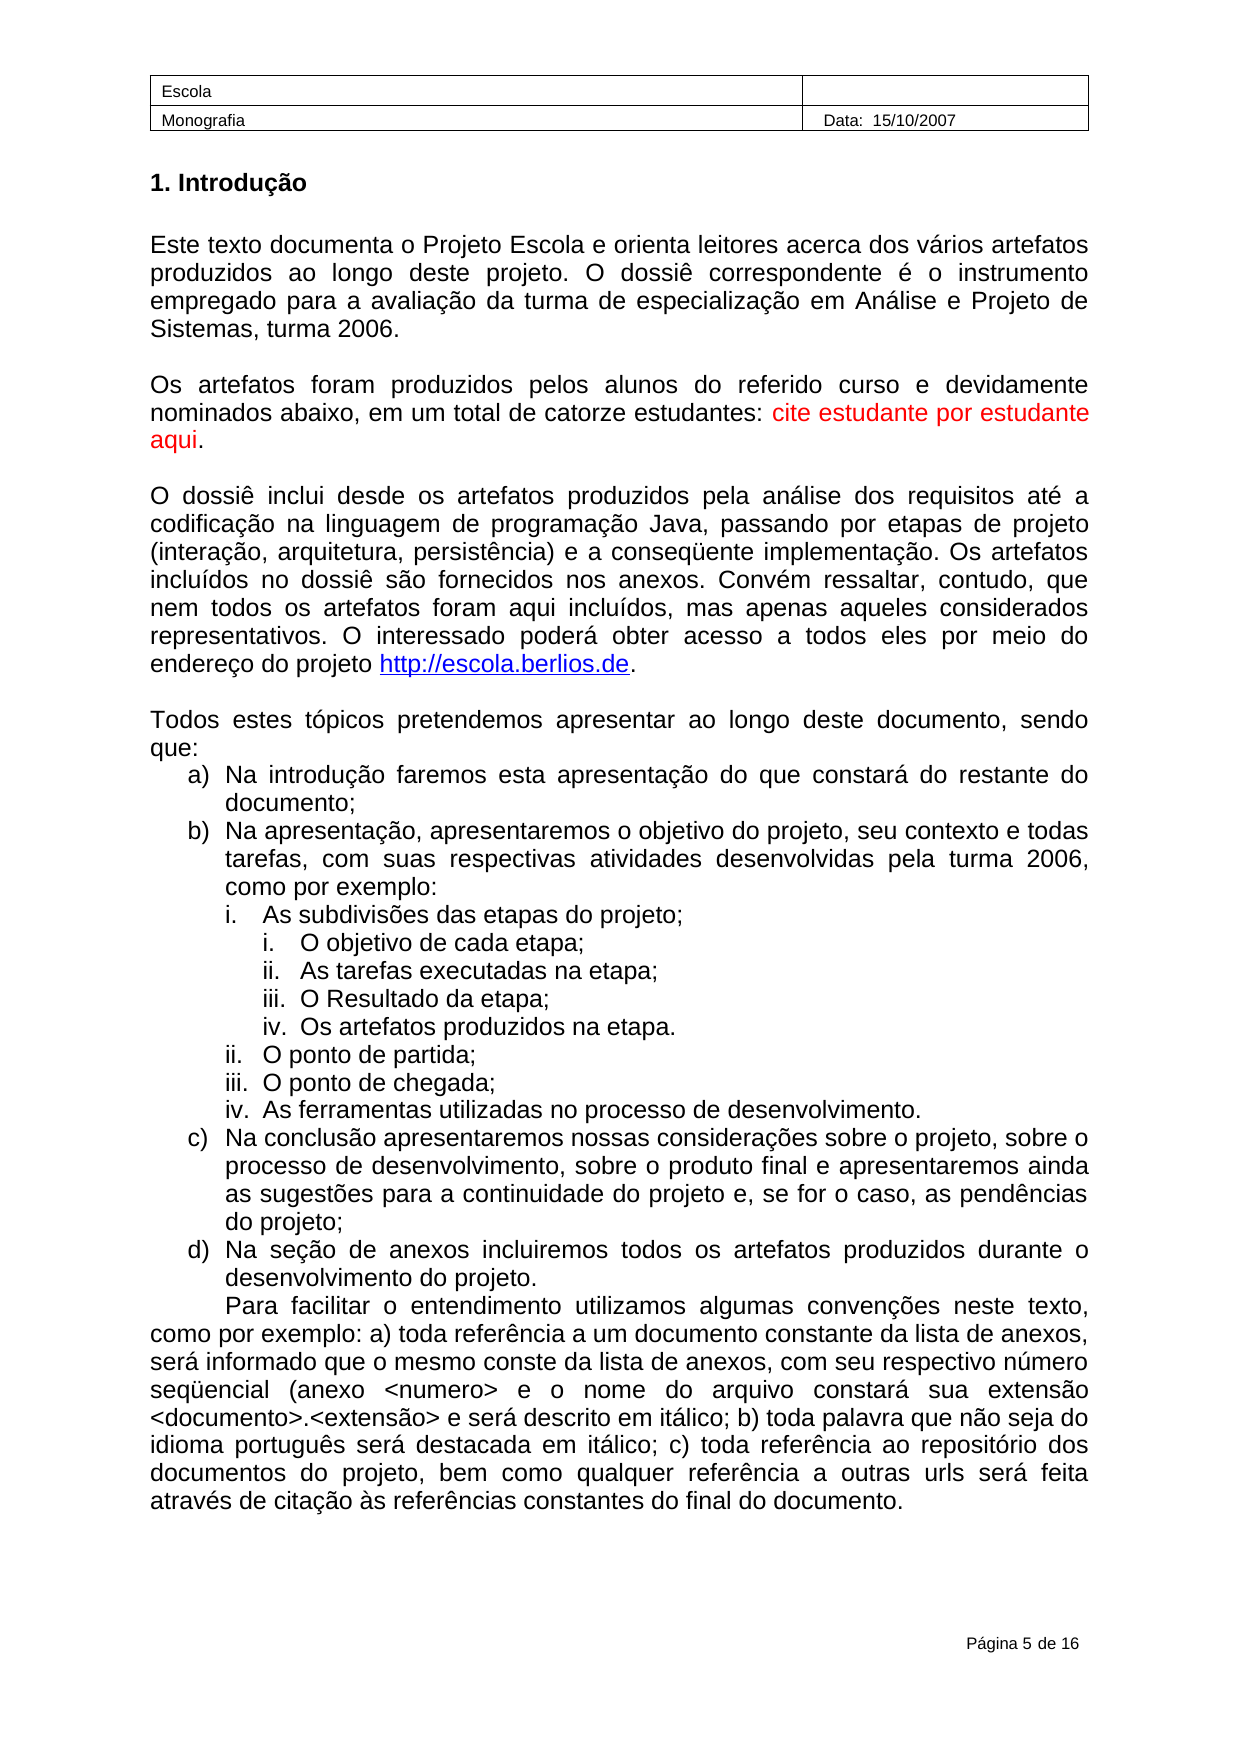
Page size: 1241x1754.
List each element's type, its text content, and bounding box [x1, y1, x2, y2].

list As tarefas executadas na etapa; [262, 957, 1090, 984]
list Na seção de anexos incluiremos todos os artefatos produzidos durante o desenvolvimento do projeto. [187, 1236, 1090, 1292]
text Todos estes tópicos pretendemos apresentar ao longo deste documento, sendo que: [150, 705, 1090, 761]
list O ponto de partida; [225, 1040, 1090, 1068]
text Os artefatos foram produzidos pelos alunos do referido curso e devidamente nominados abaixo, em um total de catorze estudantes: cite estudante por estudante aqui. [150, 370, 1090, 454]
list As subdivisões das etapas do projeto; [225, 901, 1090, 929]
list Os artefatos produzidos na etapa. [262, 1012, 1090, 1040]
list O objetivo de cada etapa; [262, 929, 1090, 957]
list As ferramentas utilizadas no processo de desenvolvimento. [225, 1096, 1090, 1124]
text Para facilitar o entendimento utilizamos algumas convenções neste texto, como por exemplo: a) toda referência a um documento constante da lista de anexos, será informado que o mesmo conste da lista de anexos, com seu respectivo número seqüencial (anexo <numero> e o nome do arquivo constará sua extensão <documento>.<extensão> e será descrito em itálico; b) toda palavra que não seja do idioma português será destacada em itálico; c) toda referência ao repositório dos documentos do projeto, bem como qualquer referência a outras urls será feita através de citação às referências constantes do final do documento. [150, 1292, 1090, 1515]
text O dossiê inclui desde os artefatos produzidos pela análise dos requisitos até a codificação na linguagem de programação Java, passando por etapas de projeto (interação, arquitetura, persistência) e a conseqüente implementação. Os artefatos incluídos no dossiê são fornecidos nos anexos. Convém ressaltar, contudo, que nem todos os artefatos foram aqui incluídos, mas apenas aqueles considerados representativos. O interessado poderá obter acesso a todos eles por meio do endereço do projeto http://escola.berlios.de. [150, 482, 1090, 677]
list Na apresentação, apresentaremos o objetivo do projeto, seu contexto e todas tarefas, com suas respectivas atividades desenvolvidas pela turma 2006, como por exemplo: [187, 817, 1090, 901]
subtitle Introdução [150, 169, 1090, 197]
list Na introdução faremos esta apresentação do que constará do restante do documento; [187, 761, 1090, 817]
list O Resultado da etapa; [262, 984, 1090, 1012]
list O ponto de chegada; [225, 1068, 1090, 1096]
list Na conclusão apresentaremos nossas considerações sobre o projeto, sobre o processo de desenvolvimento, sobre o produto final e apresentaremos ainda as sugestões para a continuidade do projeto e, se for o caso, as pendências do projeto; [187, 1124, 1090, 1236]
text Este texto documenta o Projeto Escola e orienta leitores acerca dos vários artefatos produzidos ao longo deste projeto. O dossiê correspondente é o instrumento empregado para a avaliação da turma de especialização em Análise e Projeto de Sistemas, turma 2006. [150, 231, 1090, 342]
